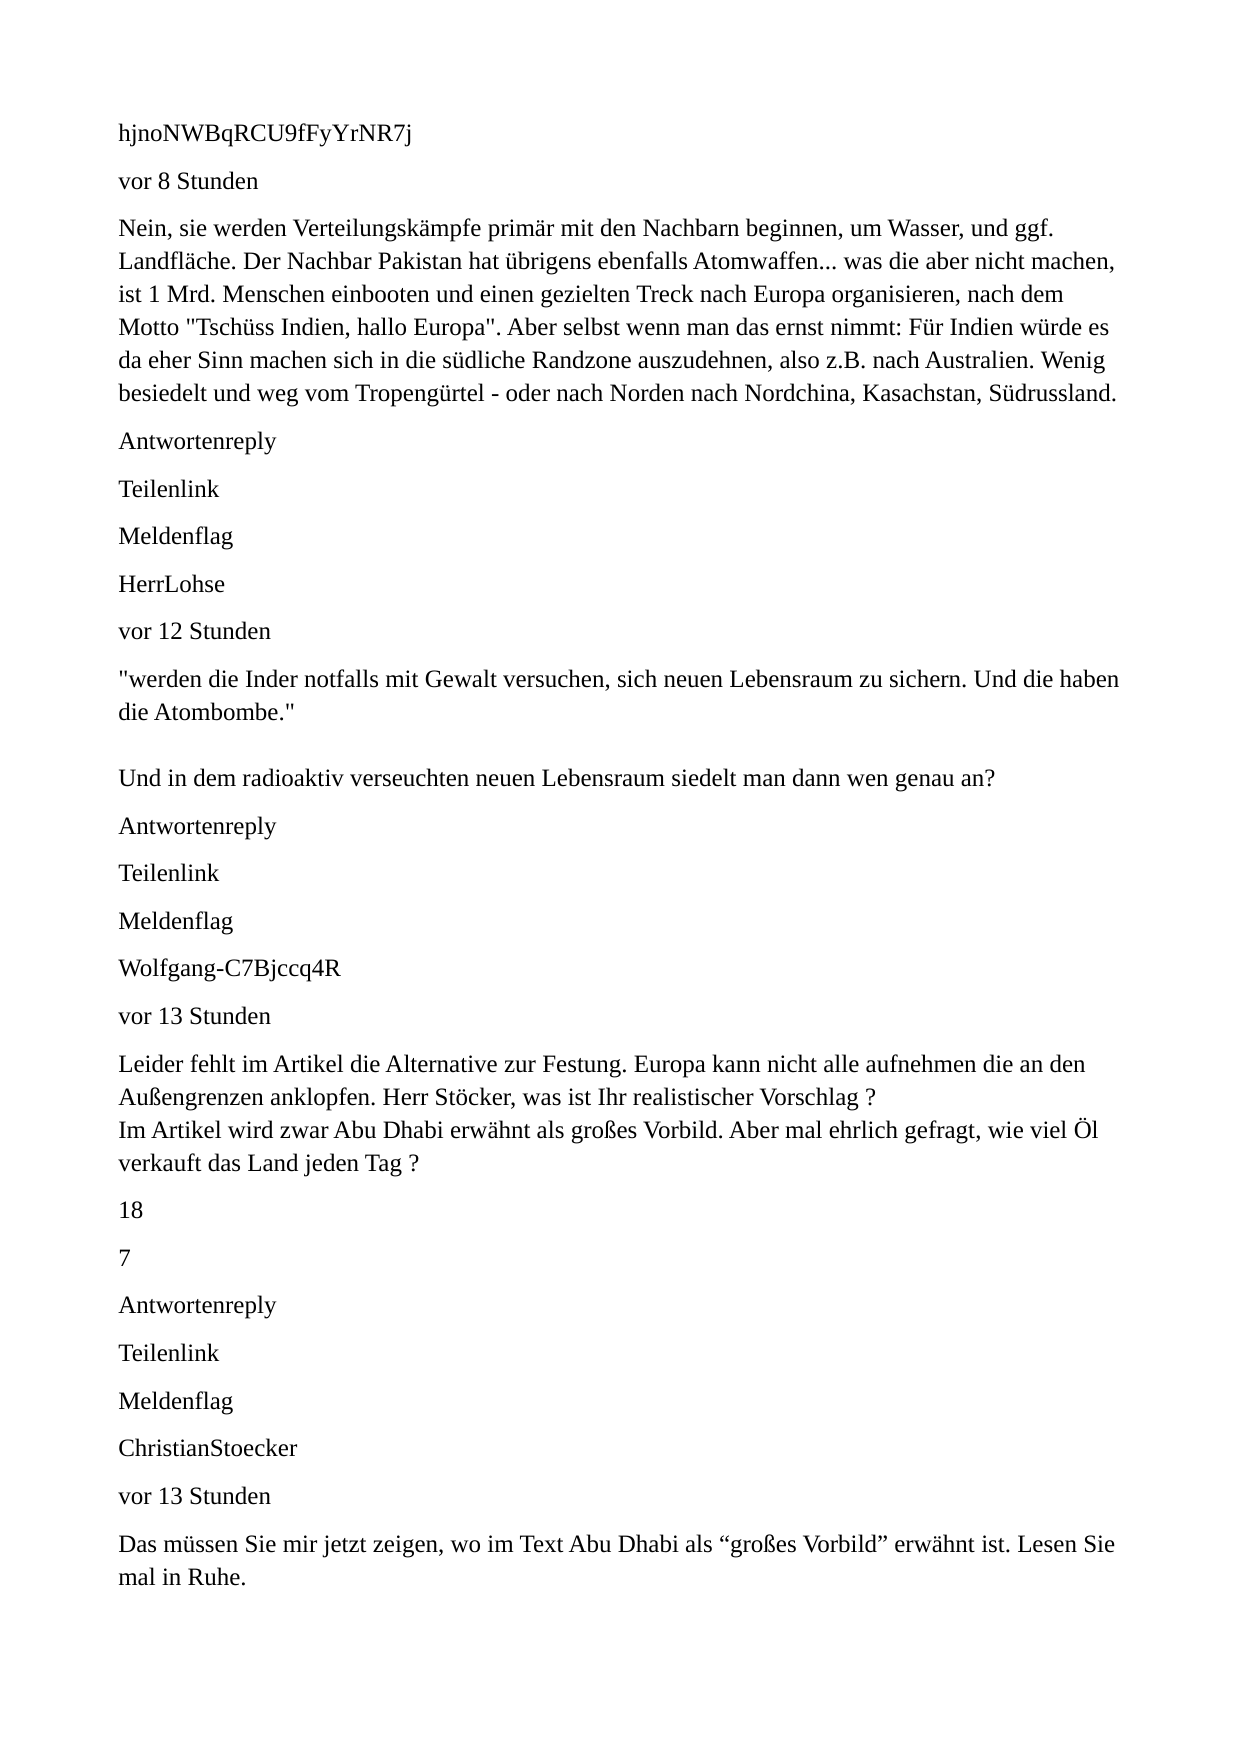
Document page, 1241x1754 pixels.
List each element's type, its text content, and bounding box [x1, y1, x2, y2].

text Meldenflag [118, 1386, 1122, 1414]
text Teilenlink [118, 474, 1122, 502]
text Nein, sie werden Verteilungskämpfe primär mit den Nachbarn beginnen, um Wasser, und ggf. Landfläche. Der Nachbar Pakistan hat übrigens ebenfalls Atomwaffen... was die aber nicht machen, ist 1 Mrd. Menschen einbooten und einen gezielten Treck nach Europa organisieren, nach dem Motto "Tschüss Indien, hallo Europa". Aber selbst wenn man das ernst nimmt: Für Indien würde es da eher Sinn machen sich in die südliche Randzone auszudehnen, also z.B. nach Australien. Wenig besiedelt und weg vom Tropengürtel - oder nach Norden nach Nordchina, Kasachstan, Südrussland. [118, 213, 1122, 407]
text Teilenlink [118, 1338, 1122, 1367]
text vor 12 Stunden [118, 616, 1122, 645]
text 7 [118, 1243, 1122, 1272]
text Teilenlink [118, 858, 1122, 887]
text Wolfgang-C7Bjccq4R [118, 953, 1122, 982]
text Leider fehlt im Artikel die Alternative zur Festung. Europa kann nicht alle aufnehmen die an den Außengrenzen anklopfen. Herr Stöcker, was ist Ihr realistischer Vorschlag ? Im Artikel wird zwar Abu Dhabi erwähnt als großes Vorbild. Aber mal ehrlich gefragt, wie viel Öl verkauft das Land jeden Tag ? [118, 1049, 1122, 1177]
text vor 13 Stunden [118, 1001, 1122, 1030]
text 18 [118, 1195, 1122, 1224]
text HerrLohse [118, 569, 1122, 598]
text Meldenflag [118, 906, 1122, 935]
text Antwortenreply [118, 811, 1122, 839]
text Antwortenreply [118, 1291, 1122, 1319]
text Das müssen Sie mir jetzt zeigen, wo im Text Abu Dhabi als “großes Vorbild” erwähnt ist. Lesen Sie mal in Ruhe. [118, 1529, 1122, 1590]
text vor 8 Stunden [118, 166, 1122, 194]
text "werden die Inder notfalls mit Gewalt versuchen, sich neuen Lebensraum zu sichern. Und die haben die Atombombe." Und in dem radioaktiv verseuchten neuen Lebensraum siedelt man dann wen genau an? [118, 664, 1122, 792]
text ChristianStoecker [118, 1433, 1122, 1462]
text Antwortenreply [118, 426, 1122, 455]
text hjnoNWBqRCU9fFyYrNR7j [118, 118, 1122, 147]
text vor 13 Stunden [118, 1481, 1122, 1510]
text Meldenflag [118, 521, 1122, 550]
